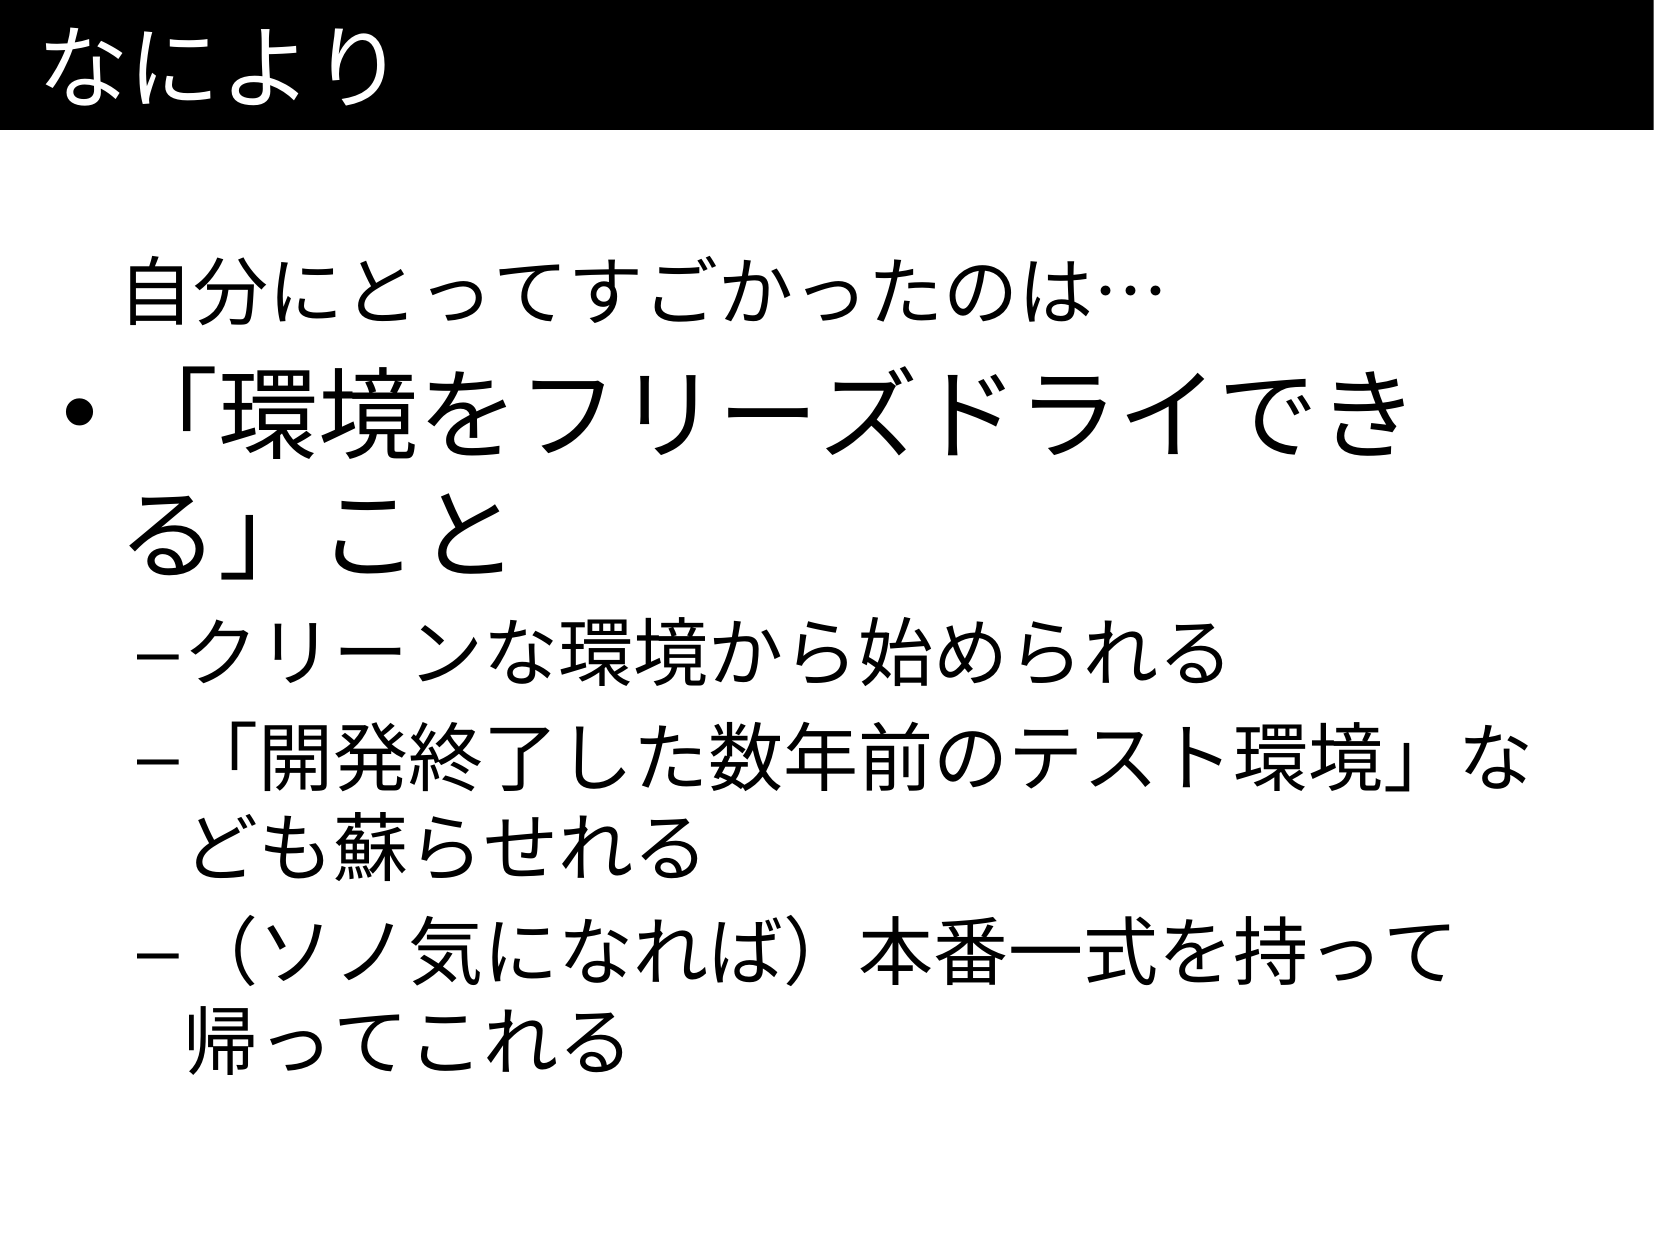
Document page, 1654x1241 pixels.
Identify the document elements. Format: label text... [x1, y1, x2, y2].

title なにより [22, 0, 1653, 130]
list 自分にとってすごかったのは… 「環境をフリーズドライできる」こと クリーンな環境から始められる 「開発終了した数年前のテスト環境」なども蘇らせれる （ソノ気になれば）本番一式を持って帰ってこれる [47, 130, 1560, 1199]
